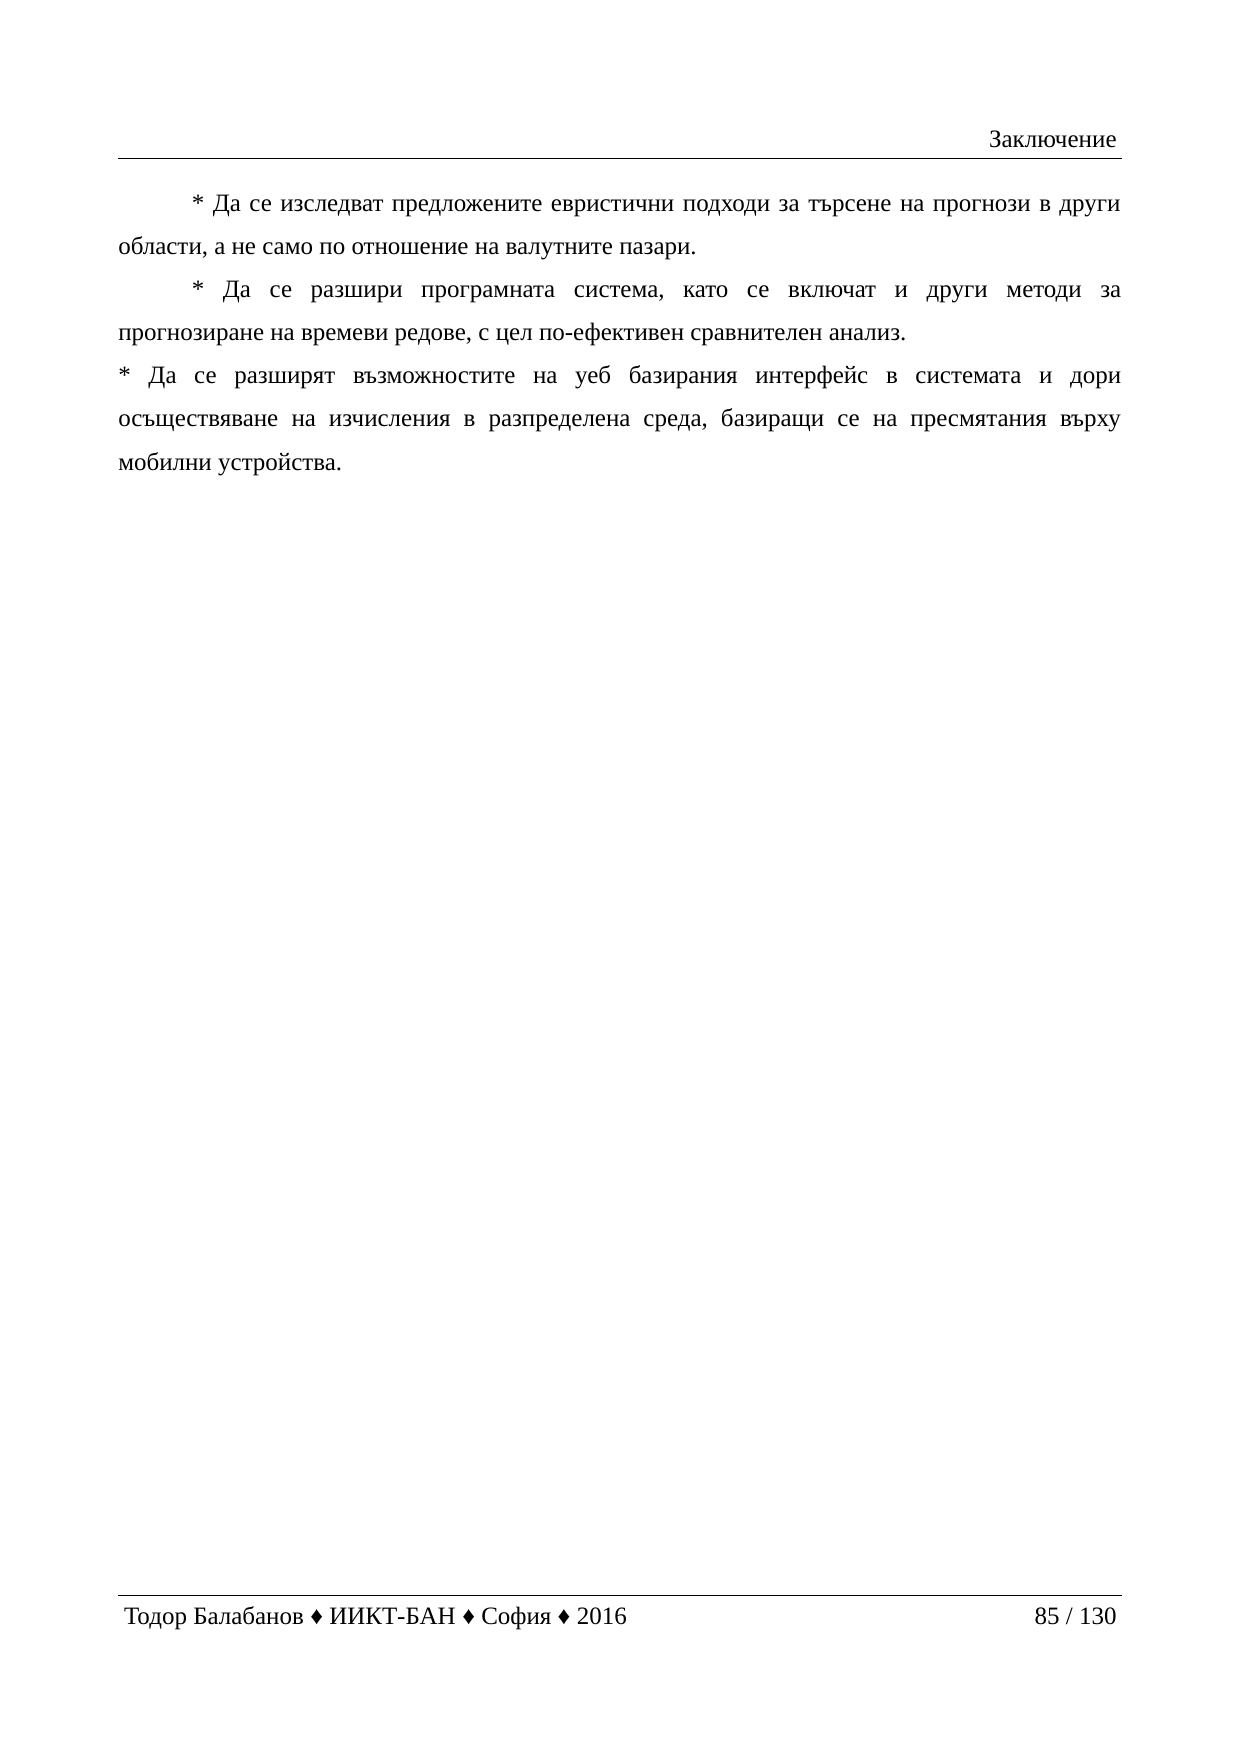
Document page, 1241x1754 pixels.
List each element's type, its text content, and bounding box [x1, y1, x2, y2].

text * Да се разшири програмната система, като се включат и други методи за прогнозиране на времеви редове, с цел по-ефективен сравнителен анализ. [118, 274, 1122, 346]
text * Да се изследват предложените евристични подходи за търсене на прогнози в други области, а не само по отношение на валутните пазари. [118, 188, 1122, 260]
text * Да се разширят възможностите на уеб базирания интерфейс в системата и дори осъществяване на изчисления в разпределена среда, базиращи се на пресмятания върху мобилни устройства. [118, 360, 1122, 475]
